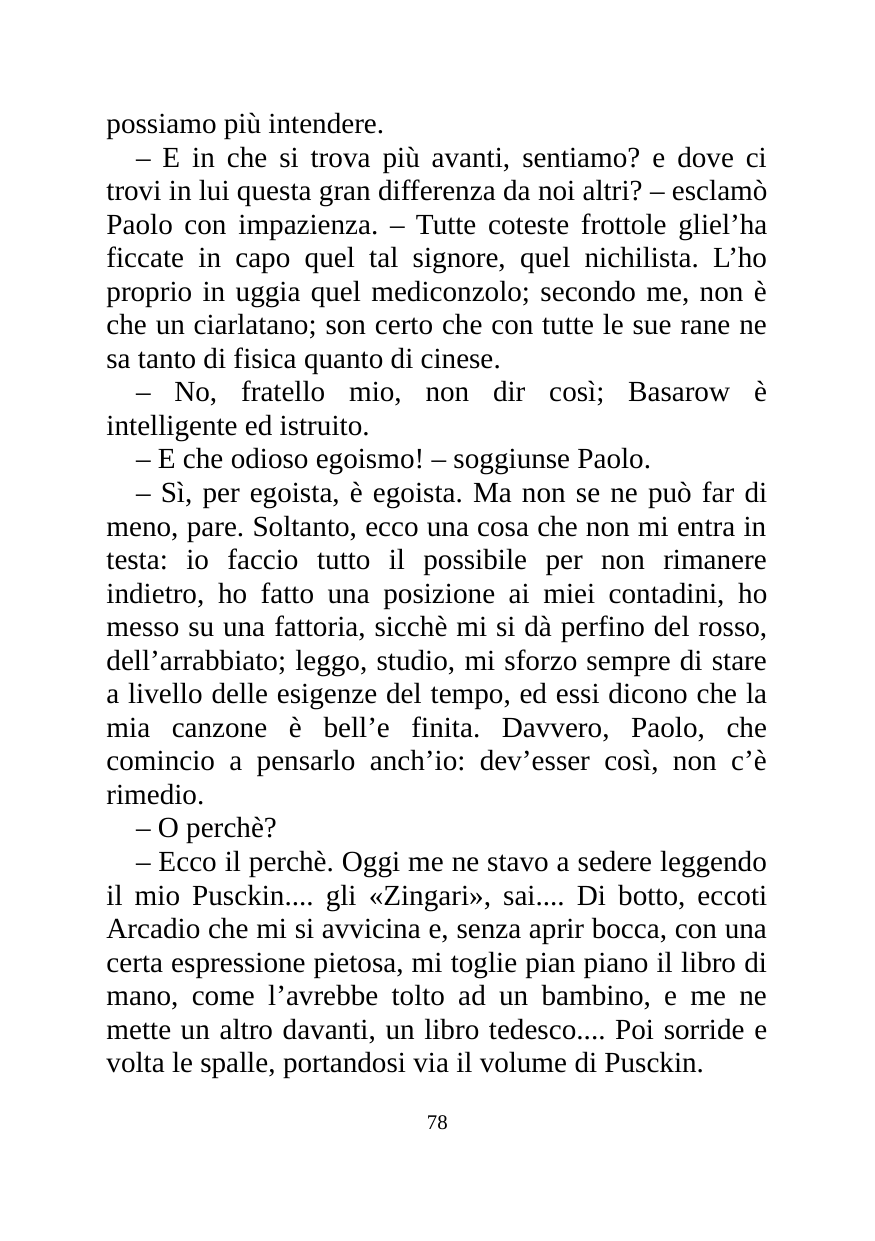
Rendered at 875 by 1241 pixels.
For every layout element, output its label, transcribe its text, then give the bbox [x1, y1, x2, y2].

text – O perchè? [106, 811, 768, 844]
text – E che odioso egoismo! – soggiunse Paolo. [106, 442, 768, 475]
text – No, fratello mio, non dir così; Basarow è intelligente ed istruito. [106, 374, 768, 442]
text – Ecco il perchè. Oggi me ne stavo a sedere leggendo il mio Pusckin.... gli «Zingari», sai.... Di botto, eccoti Arcadio che mi si avvicina e, senza aprir bocca, con una certa espressione pietosa, mi toglie pian piano il libro di mano, come l’avrebbe tolto ad un bambino, e me ne mette un altro davanti, un libro tedesco.... Poi sorride e volta le spalle, portandosi via il volume di Pusckin. [106, 844, 768, 1079]
text – E in che si trova più avanti, sentiamo? e dove ci trovi in lui questa gran differenza da noi altri? – esclamò Paolo con impazienza. – Tutte coteste frottole gliel’ha ficcate in capo quel tal signore, quel nichilista. L’ho proprio in uggia quel mediconzolo; secondo me, non è che un ciarlatano; son certo che con tutte le sue rane ne sa tanto di fisica quanto di cinese. [106, 140, 768, 374]
text possiamo più intendere. [106, 106, 768, 140]
text – Sì, per egoista, è egoista. Ma non se ne può far di meno, pare. Soltanto, ecco una cosa che non mi entra in testa: io faccio tutto il possibile per non rimanere indietro, ho fatto una posizione ai miei contadini, ho messo su una fattoria, sicchè mi si dà perfino del rosso, dell’arrabbiato; leggo, studio, mi sforzo sempre di stare a livello delle esigenze del tempo, ed essi dicono che la mia canzone è bell’e finita. Davvero, Paolo, che comincio a pensarlo anch’io: dev’esser così, non c’è rimedio. [106, 475, 768, 811]
